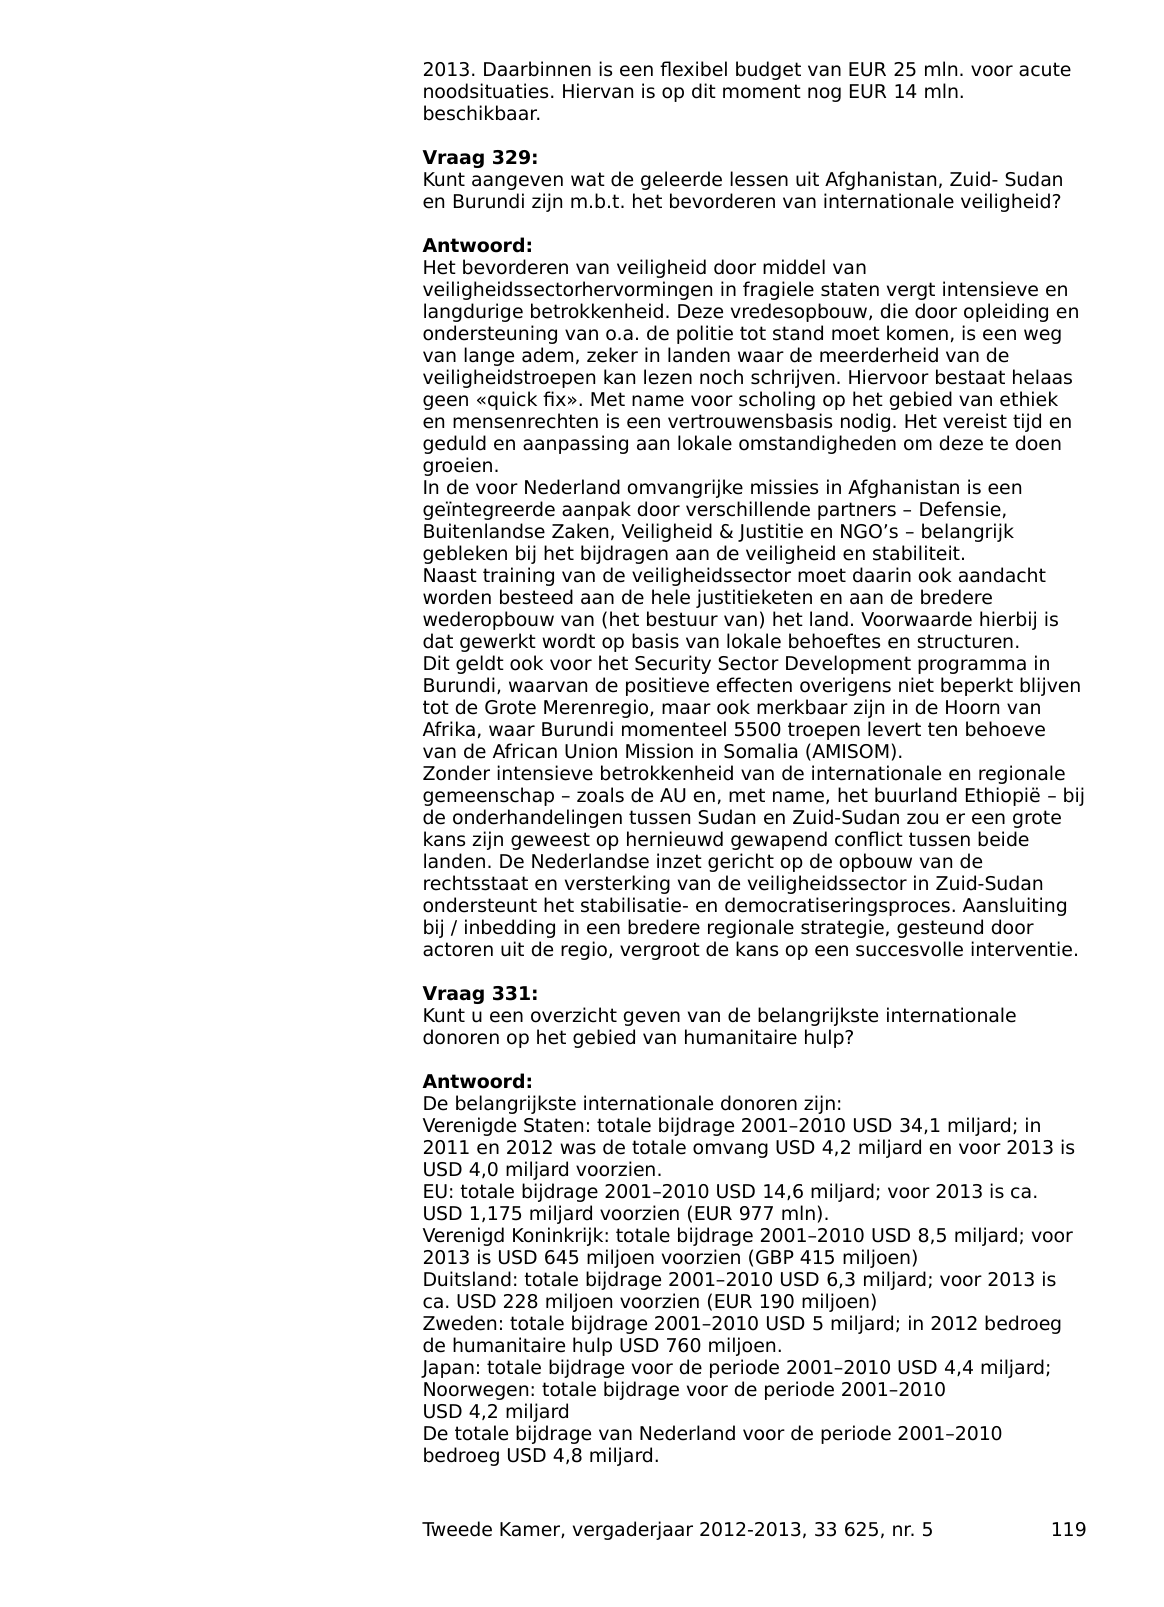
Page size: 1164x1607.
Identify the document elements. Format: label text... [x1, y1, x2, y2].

text Naast training van de veiligheidssector moet daarin ook aandacht worden besteed aan de hele justitieketen en aan de bredere wederopbouw van (het bestuur van) het land. Voorwaarde hierbij is dat gewerkt wordt op basis van lokale behoeftes en structuren. [422, 565, 1087, 653]
text Antwoord: [422, 235, 1087, 257]
text In de voor Nederland omvangrijke missies in Afghanistan is een geïntegreerde aanpak door verschillende partners – Defensie, Buitenlandse Zaken, Veiligheid & Justitie en NGO’s – belangrijk gebleken bij het bijdragen aan de veiligheid en stabiliteit. [422, 477, 1087, 565]
text Kunt aangeven wat de geleerde lessen uit Afghanistan, Zuid- Sudan en Burundi zijn m.b.t. het bevorderen van internationale veiligheid? [422, 169, 1087, 213]
text Het bevorderen van veiligheid door middel van veiligheidssectorhervormingen in fragiele staten vergt intensieve en langdurige betrokkenheid. Deze vredesopbouw, die door opleiding en ondersteuning van o.a. de politie tot stand moet komen, is een weg van lange adem, zeker in landen waar de meerderheid van de veiligheidstroepen kan lezen noch schrijven. Hiervoor bestaat helaas geen «quick fix». Met name voor scholing op het gebied van ethiek en mensenrechten is een vertrouwensbasis nodig. Het vereist tijd en geduld en aanpassing aan lokale omstandigheden om deze te doen groeien. [422, 257, 1087, 477]
text Dit geldt ook voor het Security Sector Development programma in Burundi, waarvan de positieve effecten overigens niet beperkt blijven tot de Grote Merenregio, maar ook merkbaar zijn in de Hoorn van Afrika, waar Burundi momenteel 5500 troepen levert ten behoeve van de African Union Mission in Somalia (AMISOM). [422, 653, 1087, 763]
text Duitsland: totale bijdrage 2001–2010 USD 6,3 miljard; voor 2013 is ca. USD 228 miljoen voorzien (EUR 190 miljoen) [422, 1269, 1087, 1313]
text Verenigd Koninkrijk: totale bijdrage 2001–2010 USD 8,5 miljard; voor 2013 is USD 645 miljoen voorzien (GBP 415 miljoen) [422, 1225, 1087, 1269]
text De belangrijkste internationale donoren zijn: [422, 1093, 1087, 1115]
text Noorwegen: totale bijdrage voor de periode 2001–2010 USD 4,2 miljard [422, 1379, 1087, 1423]
text Zonder intensieve betrokkenheid van de internationale en regionale gemeenschap – zoals de AU en, met name, het buurland Ethiopië – bij de onderhandelingen tussen Sudan en Zuid-Sudan zou er een grote kans zijn geweest op hernieuwd gewapend conflict tussen beide landen. De Nederlandse inzet gericht op de opbouw van de rechtsstaat en versterking van de veiligheidssector in Zuid-Sudan ondersteunt het stabilisatie- en democratiseringsproces. Aansluiting bij / inbedding in een bredere regionale strategie, gesteund door actoren uit de regio, vergroot de kans op een succesvolle interventie. [422, 763, 1087, 961]
text Antwoord: [422, 1071, 1087, 1093]
text Zweden: totale bijdrage 2001–2010 USD 5 miljard; in 2012 bedroeg de humanitaire hulp USD 760 miljoen. [422, 1313, 1087, 1357]
text De totale bijdrage van Nederland voor de periode 2001–2010 bedroeg USD 4,8 miljard. [422, 1423, 1087, 1467]
text Vraag 331: [422, 983, 1087, 1005]
text Vraag 329: [422, 147, 1087, 169]
text 2013. Daarbinnen is een flexibel budget van EUR 25 mln. voor acute noodsituaties. Hiervan is op dit moment nog EUR 14 mln. beschikbaar. [422, 59, 1087, 125]
text EU: totale bijdrage 2001–2010 USD 14,6 miljard; voor 2013 is ca. USD 1,175 miljard voorzien (EUR 977 mln). [422, 1181, 1087, 1225]
text Japan: totale bijdrage voor de periode 2001–2010 USD 4,4 miljard; [422, 1357, 1087, 1379]
text Kunt u een overzicht geven van de belangrijkste internationale donoren op het gebied van humanitaire hulp? [422, 1005, 1087, 1049]
text Verenigde Staten: totale bijdrage 2001–2010 USD 34,1 miljard; in 2011 en 2012 was de totale omvang USD 4,2 miljard en voor 2013 is USD 4,0 miljard voorzien. [422, 1115, 1087, 1181]
